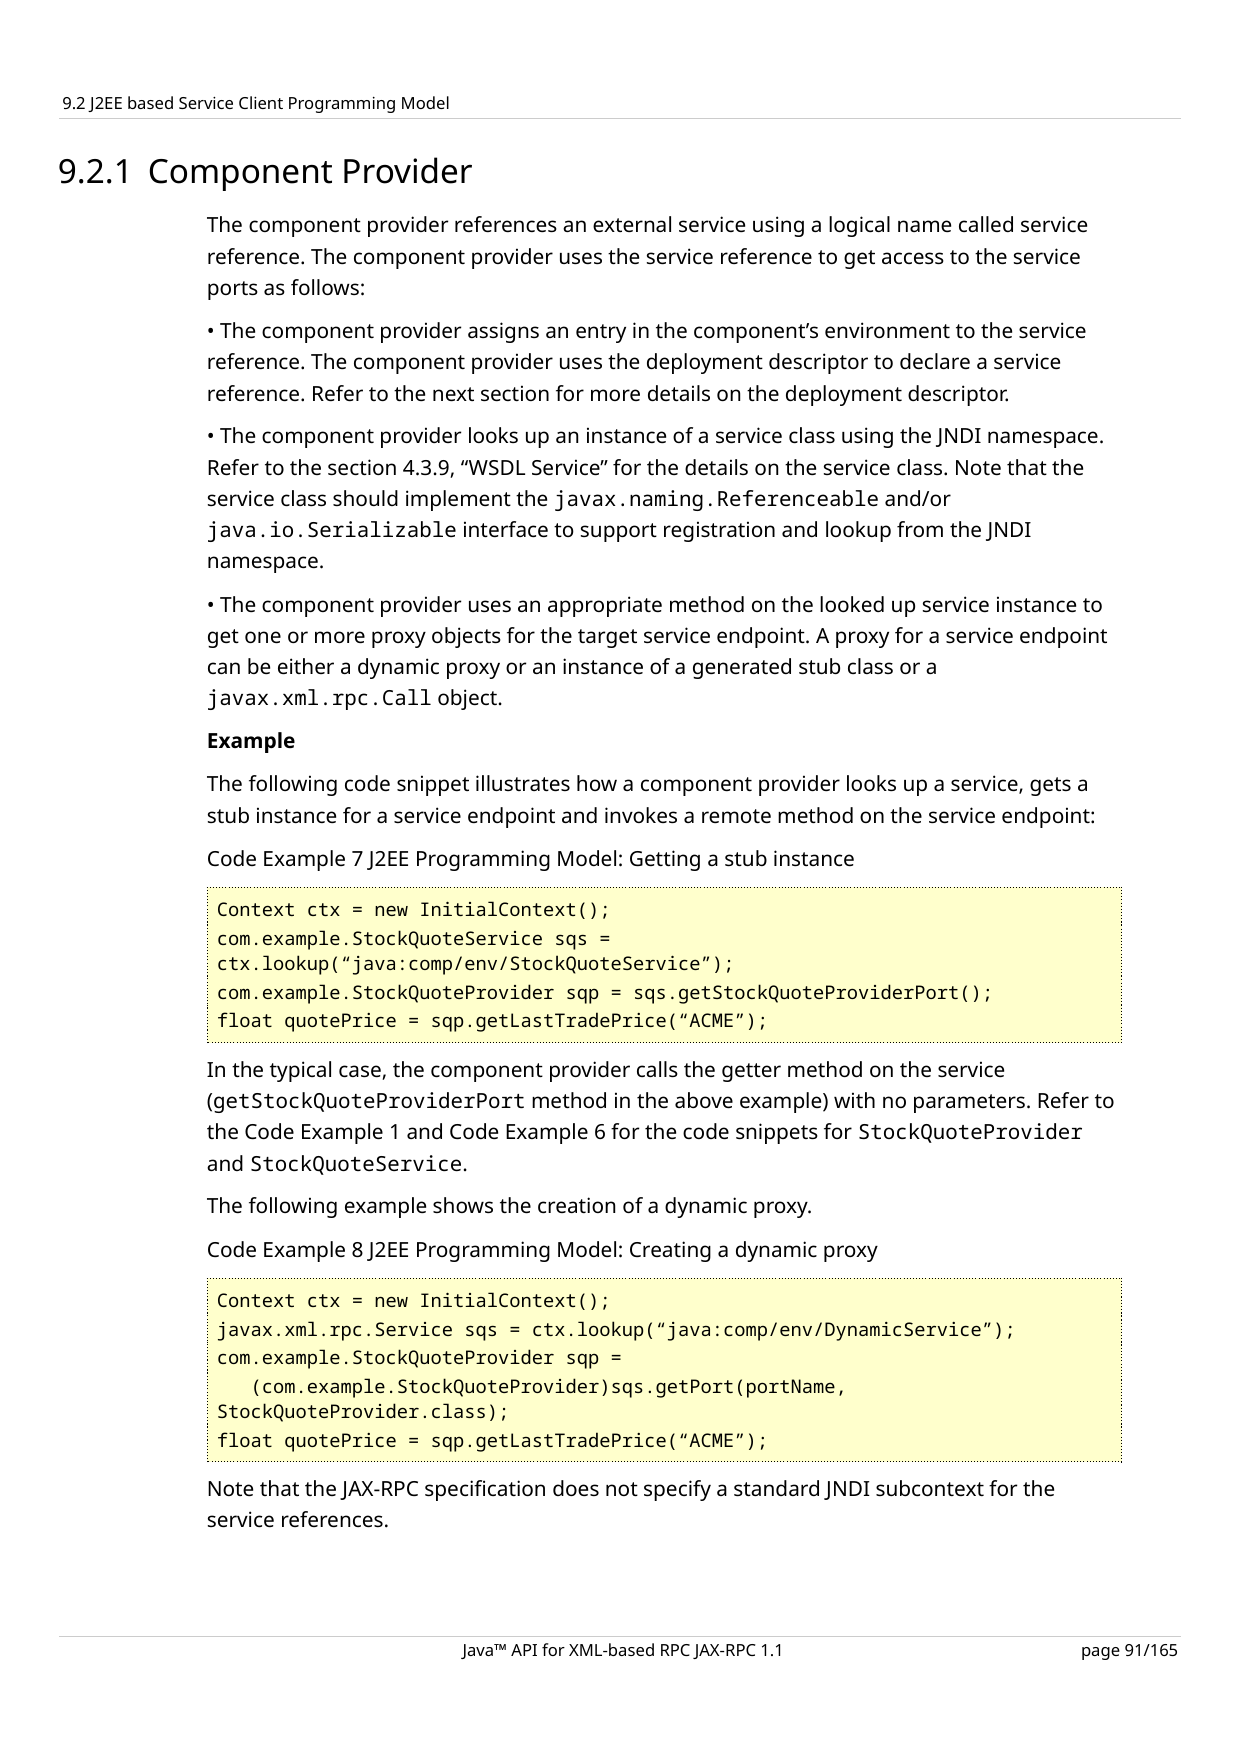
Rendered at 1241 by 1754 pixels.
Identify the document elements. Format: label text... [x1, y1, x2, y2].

list float quotePrice = sqp.getLastTradePrice(“ACME”); [207, 998, 1122, 1043]
list (com.example.StockQuoteProvider)sqs.getPort(portName, StockQuoteProvider.class); [207, 1363, 1122, 1417]
text The component provider references an external service using a logical name called service reference. The component provider uses the service reference to get access to the service ports as follows: [207, 211, 1122, 302]
text Note that the JAX-RPC specification does not specify a standard JNDI subcontext for the service references. [207, 1474, 1122, 1534]
list com.example.StockQuoteService sqs = ctx.lookup(“java:comp/env/StockQuoteService”); [207, 915, 1122, 969]
text • The component provider looks up an instance of a service class using the JNDI namespace. Refer to the section 4.3.9, “WSDL Service” for the details on the service class. Note that the service class should implement the javax.naming.Referenceable and/or java.io.Serializable interface to support registration and lookup from the JNDI namespace. [207, 422, 1122, 575]
text • The component provider uses an appropriate method on the looked up service instance to get one or more proxy objects for the target service endpoint. A proxy for a service endpoint can be either a dynamic proxy or an instance of a generated stub class or a javax.xml.rpc.Call object. [207, 590, 1122, 712]
list Context ctx = new InitialContext(); [207, 887, 1122, 915]
list com.example.StockQuoteProvider sqp = [207, 1334, 1122, 1363]
list Context ctx = new InitialContext(); [207, 1278, 1122, 1306]
list com.example.StockQuoteProvider sqp = sqs.getStockQuoteProviderPort(); [207, 969, 1122, 998]
list javax.xml.rpc.Service sqs = ctx.lookup(“java:comp/env/DynamicService”); [207, 1306, 1122, 1334]
text In the typical case, the component provider calls the getter method on the service (getStockQuoteProviderPort method in the above example) with no parameters. Refer to the Code Example 1 and Code Example 6 for the code snippets for StockQuoteProvider and StockQuoteService. [207, 1055, 1122, 1177]
subtitle Component Provider [133, 147, 1181, 193]
text Code Example 7 J2EE Programming Model: Getting a stub instance [207, 844, 1122, 872]
text Code Example 8 J2EE Programming Model: Creating a dynamic proxy [207, 1235, 1122, 1263]
text • The component provider assigns an entry in the component’s environment to the service reference. The component provider uses the deployment descriptor to declare a service reference. Refer to the next section for more details on the deployment descriptor. [207, 316, 1122, 407]
text The following code snippet illustrates how a component provider looks up a service, gets a stub instance for a service endpoint and invokes a remote method on the service endpoint: [207, 769, 1122, 829]
text Example [207, 726, 1122, 755]
list float quotePrice = sqp.getLastTradePrice(“ACME”); [207, 1417, 1122, 1462]
text The following example shows the creation of a dynamic proxy. [207, 1192, 1122, 1220]
